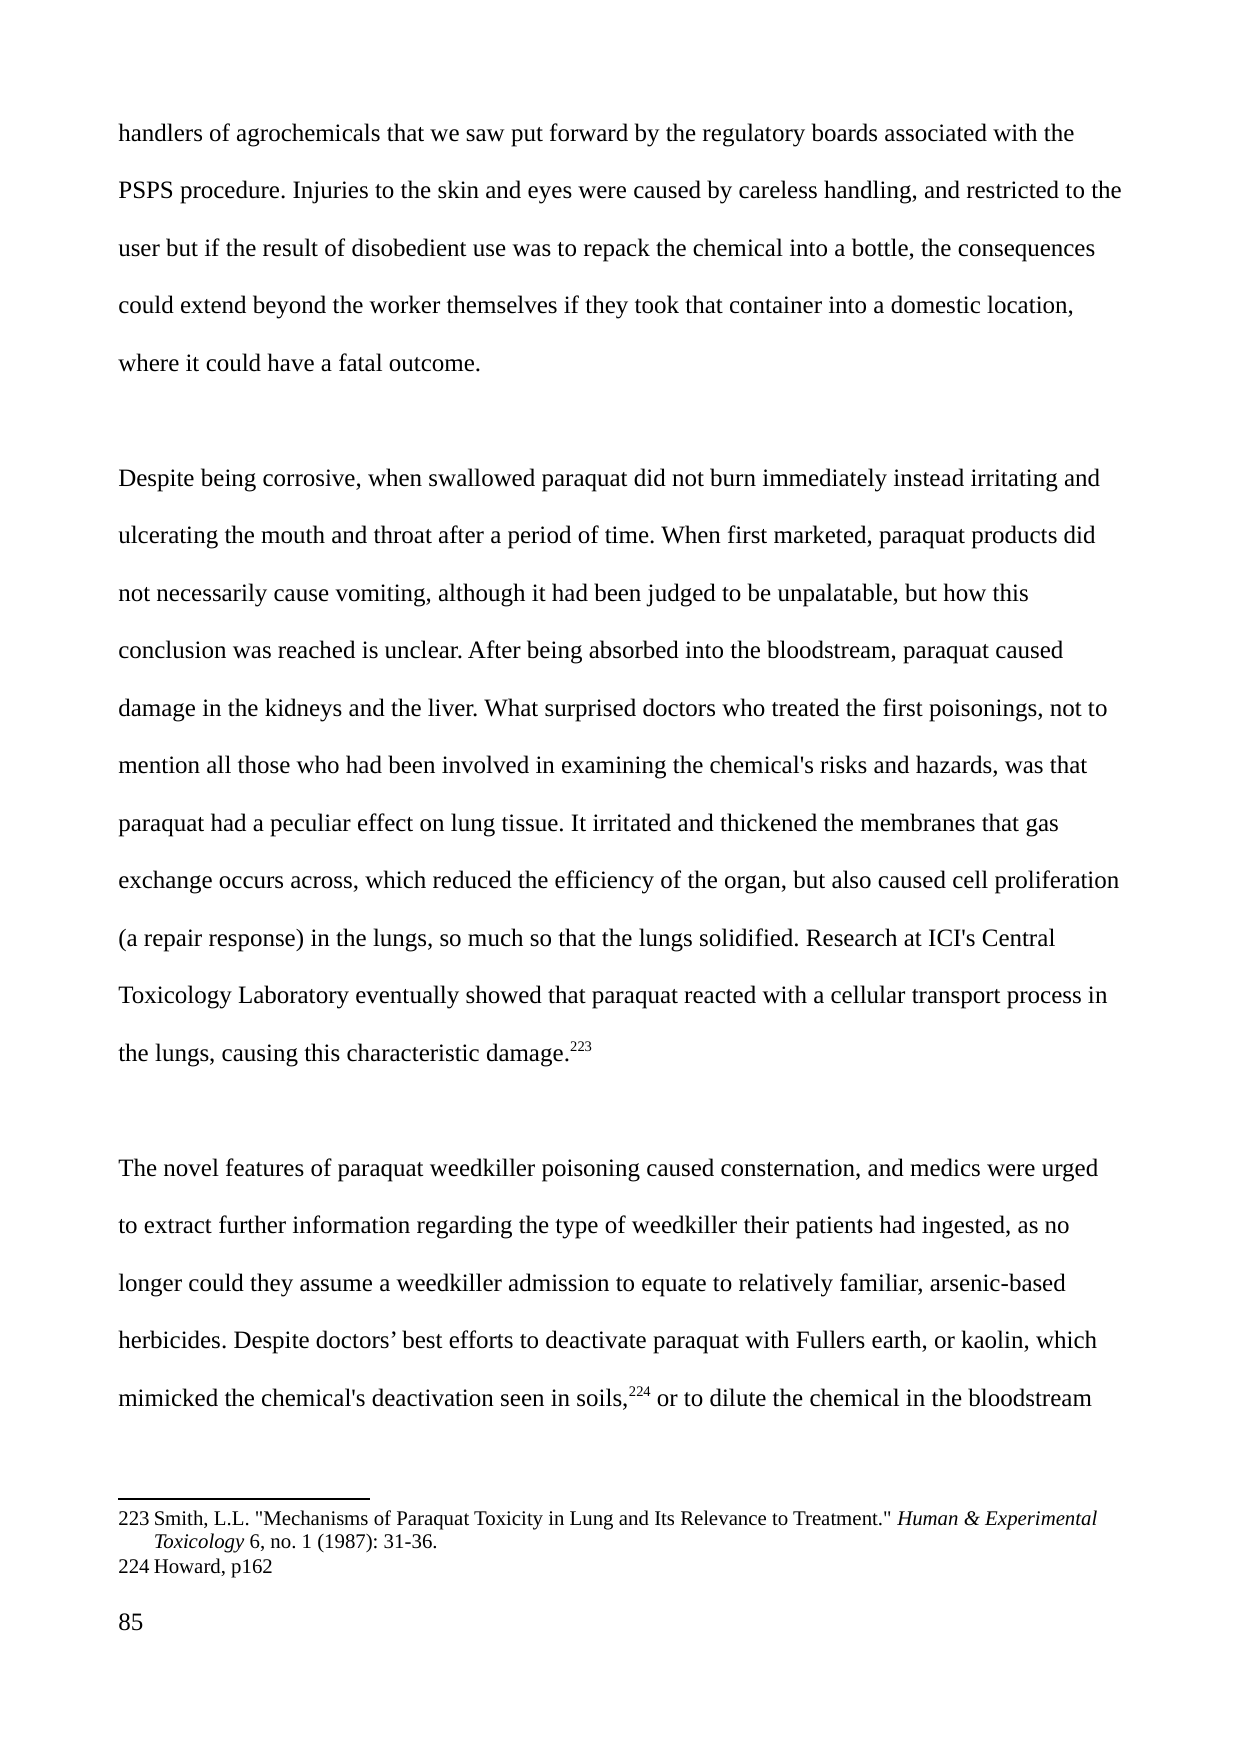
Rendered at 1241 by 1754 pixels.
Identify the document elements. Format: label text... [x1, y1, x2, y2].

text Despite being corrosive, when swallowed paraquat did not burn immediately instead irritating and ulcerating the mouth and throat after a period of time. When first marketed, paraquat products did not necessarily cause vomiting, although it had been judged to be unpalatable, but how this conclusion was reached is unclear. After being absorbed into the bloodstream, paraquat caused damage in the kidneys and the liver. What surprised doctors who treated the first poisonings, not to mention all those who had been involved in examining the chemical's risks and hazards, was that paraquat had a peculiar effect on lung tissue. It irritated and thickened the membranes that gas exchange occurs across, which reduced the efficiency of the organ, but also caused cell proliferation (a repair response) in the lungs, so much so that the lungs solidified. Research at ICI's Central Toxicology Laboratory eventually showed that paraquat reacted with a cellular transport process in the lungs, causing this characteristic damage. [118, 463, 1122, 1067]
text handlers of agrochemicals that we saw put forward by the regulatory boards associated with the PSPS procedure. Injuries to the skin and eyes were caused by careless handling, and restricted to the user but if the result of disobedient use was to repack the chemical into a bottle, the consequences could extend beyond the worker themselves if they took that container into a domestic location, where it could have a fatal outcome. [118, 118, 1122, 377]
text Smith, L.L. "Mechanisms of Paraquat Toxicity in Lung and Its Relevance to Treatment." Human & Experimental Toxicology 6, no. 1 (1987): 31-36. [118, 1505, 1122, 1553]
text Howard, p162 [118, 1553, 1122, 1578]
text The novel features of paraquat weedkiller poisoning caused consternation, and medics were urged to extract further information regarding the type of weedkiller their patients had ingested, as no longer could they assume a weedkiller admission to equate to relatively familiar, arsenic-based herbicides. Despite doctors’ best efforts to deactivate paraquat with Fullers earth, or kaolin, which mimicked the chemical's deactivation seen in soils, or to dilute the chemical in the bloodstream [118, 1153, 1122, 1412]
